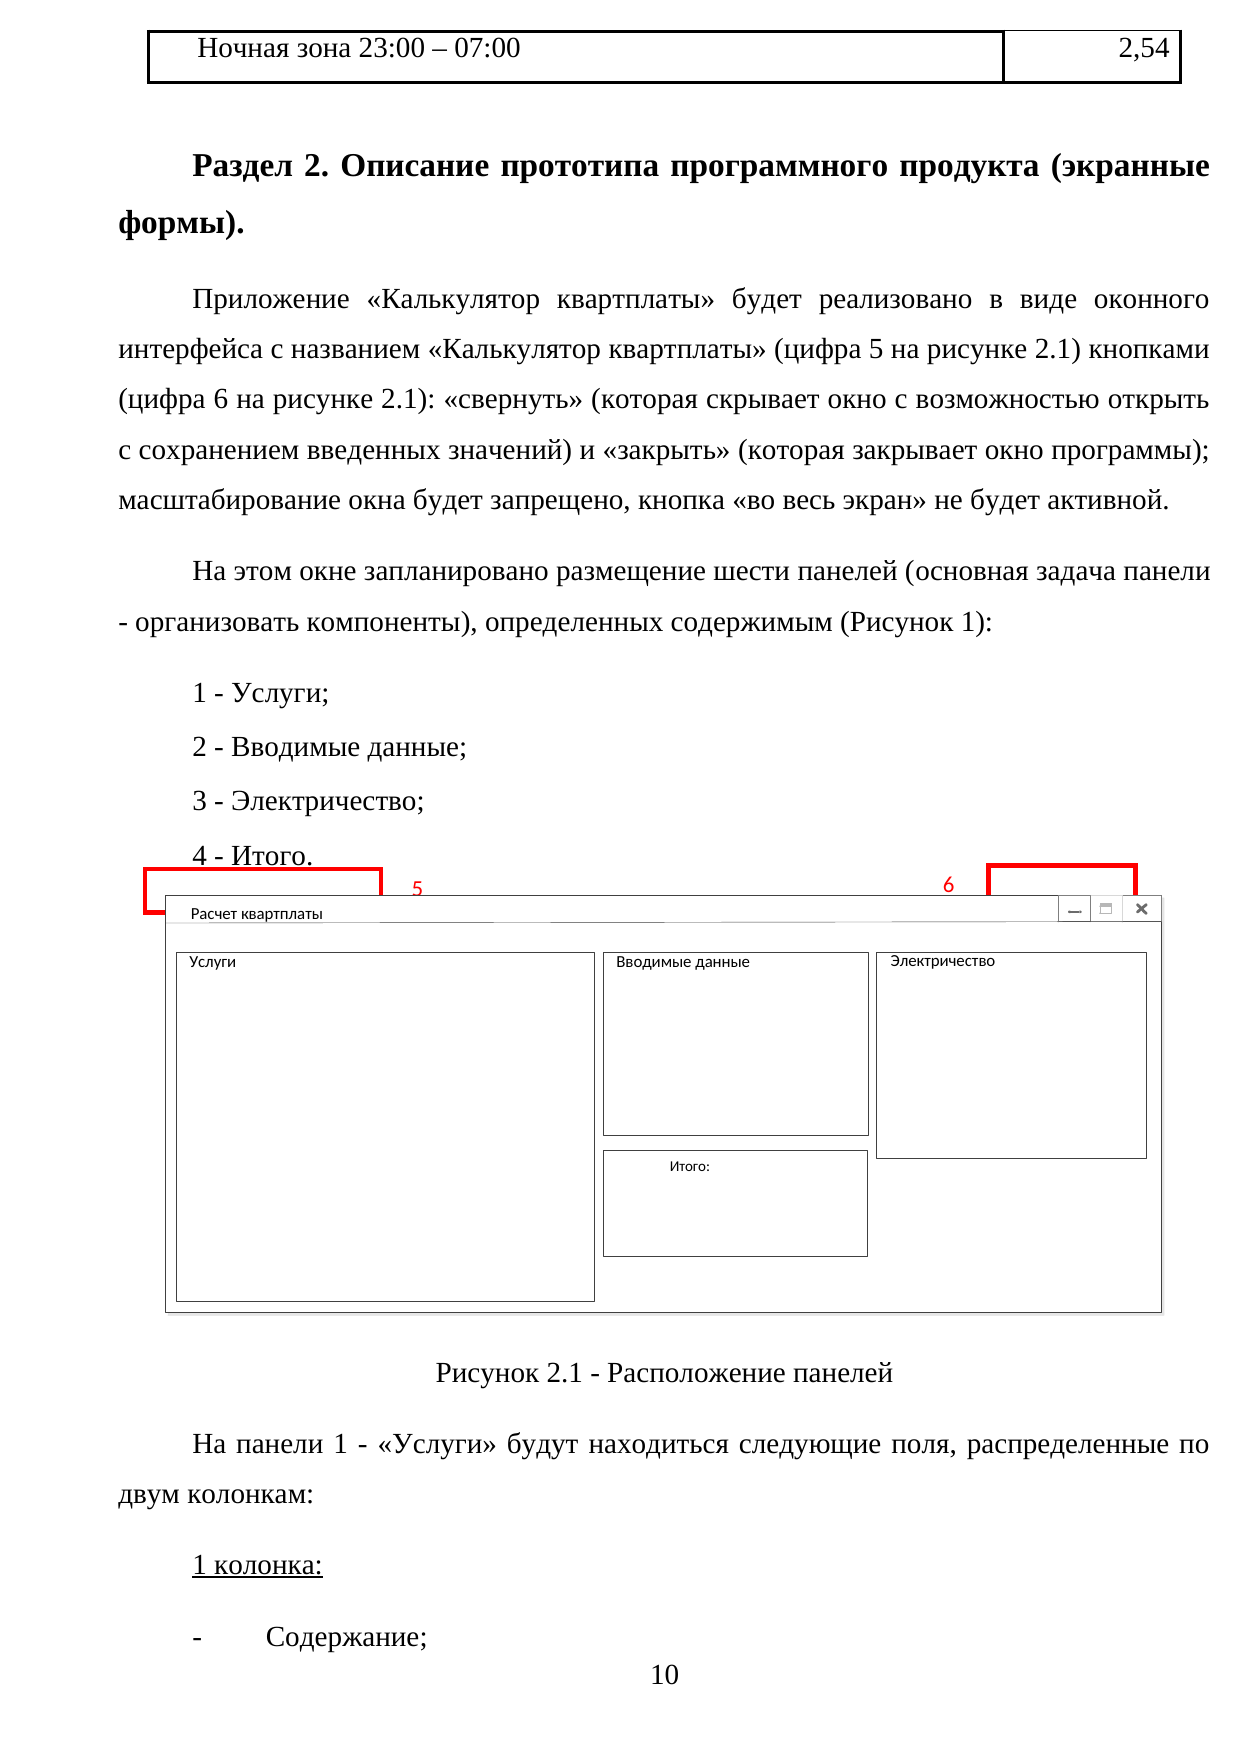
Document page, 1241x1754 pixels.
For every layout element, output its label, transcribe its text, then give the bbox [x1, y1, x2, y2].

subtitle Раздел 2. Описание прототипа программного продукта (экранные формы). [118, 145, 1211, 241]
text Рисунок 2.1 - Расположение панелей [118, 1355, 1211, 1388]
list Содержание; [118, 1619, 1211, 1652]
table_cell Ночная зона 23:00 ‒ 07:00 [150, 33, 1002, 81]
text 1 - Услуги; [118, 675, 1211, 708]
text 1 колонка: [118, 1547, 1211, 1581]
text 4 - Итого. [118, 838, 1211, 871]
text 2 - Вводимые данные; [118, 729, 1211, 763]
text 3 - Электричество; [118, 783, 1211, 817]
table_cell 2,54 [1005, 31, 1179, 81]
text На панели 1 - «Услуги» будут находиться следующие поля, распределенные по двум колонкам: [118, 1426, 1211, 1510]
text Приложение «Калькулятор квартплаты» будет реализовано в виде оконного интерфейса с названием «Калькулятор квартплаты» (цифра 5 на рисунке 2.1) кнопками (цифра 6 на рисунке 2.1): «свернуть» (которая скрывает окно с возможностью открыть с сохранением введенных значений) и «закрыть» (которая закрывает окно программы); масштабирование окна будет запрещено, кнопка «во весь экран» не будет активной. [118, 281, 1211, 516]
text На этом окне запланировано размещение шести панелей (основная задача панели - организовать компоненты), определенных содержимым (Рисунок 1): [118, 553, 1211, 637]
